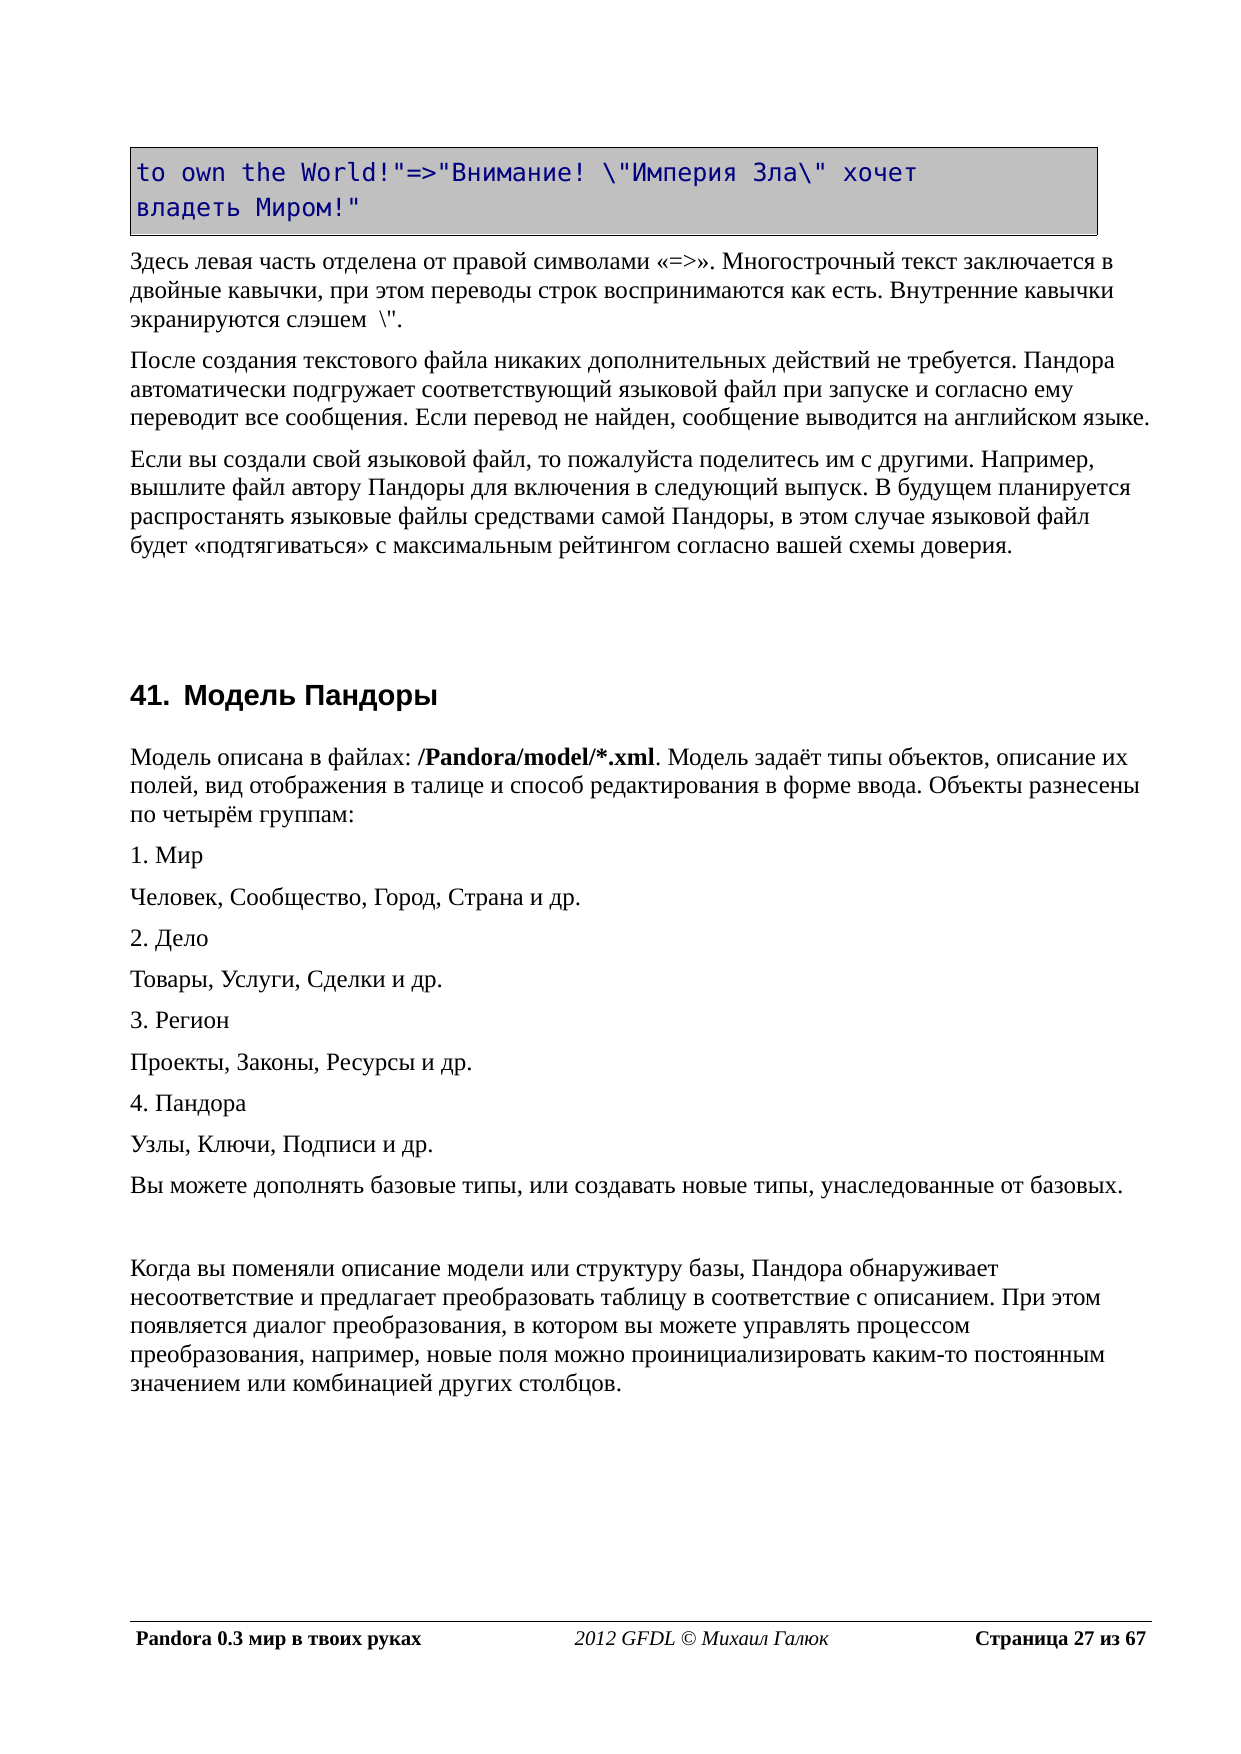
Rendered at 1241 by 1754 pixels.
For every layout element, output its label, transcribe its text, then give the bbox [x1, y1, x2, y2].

table_header to own the World!"=>"Внимание! \"Империя Зла\" хочет владеть Миром!" [131, 148, 1097, 234]
text Проекты, Законы, Ресурсы и др. [130, 1047, 1152, 1075]
text Если вы создали свой языковой файл, то пожалуйста поделитесь им с другими. Например, вышлите файл автору Пандоры для включения в следующий выпуск. В будущем планируется распростанять языковые файлы средствами самой Пандоры, в этом случае языковой файл будет «подтягиваться» с максимальным рейтингом согласно вашей схемы доверия. [130, 444, 1152, 559]
text Вы можете дополнять базовые типы, или создавать новые типы, унаследованные от базовых. [130, 1170, 1152, 1199]
text Модель описана в файлах: /Pandora/model/*.xml. Модель задаёт типы объектов, описание их полей, вид отображения в талице и способ редактирования в форме ввода. Объекты разнесены по четырём группам: [130, 742, 1152, 828]
text 4. Пандора [130, 1088, 1152, 1117]
text Товары, Услуги, Сделки и др. [130, 964, 1152, 993]
subtitle Модель Пандоры [130, 678, 1152, 711]
text Когда вы поменяли описание модели или структуру базы, Пандора обнаруживает несоответствие и предлагает преобразовать таблицу в соответствие с описанием. При этом появляется диалог преобразования, в котором вы можете управлять процессом преобразования, например, новые поля можно проинициализировать каким-то постоянным значением или комбинацией других столбцов. [130, 1253, 1152, 1397]
text Узлы, Ключи, Подписи и др. [130, 1129, 1152, 1158]
text Здесь левая часть отделена от правой символами «=>». Многострочный текст заключается в двойные кавычки, при этом переводы строк воспринимаются как есть. Внутренние кавычки экранируются слэшем \". [130, 246, 1152, 333]
text 1. Мир [130, 840, 1152, 869]
text После создания текстового файла никаких дополнительных действий не требуется. Пандора автоматически подгружает соответствующий языковой файл при запуске и согласно ему переводит все сообщения. Если перевод не найден, сообщение выводится на английском языке. [130, 345, 1152, 431]
text 2. Дело [130, 923, 1152, 952]
text 3. Регион [130, 1005, 1152, 1034]
text Человек, Сообщество, Город, Страна и др. [130, 882, 1152, 910]
